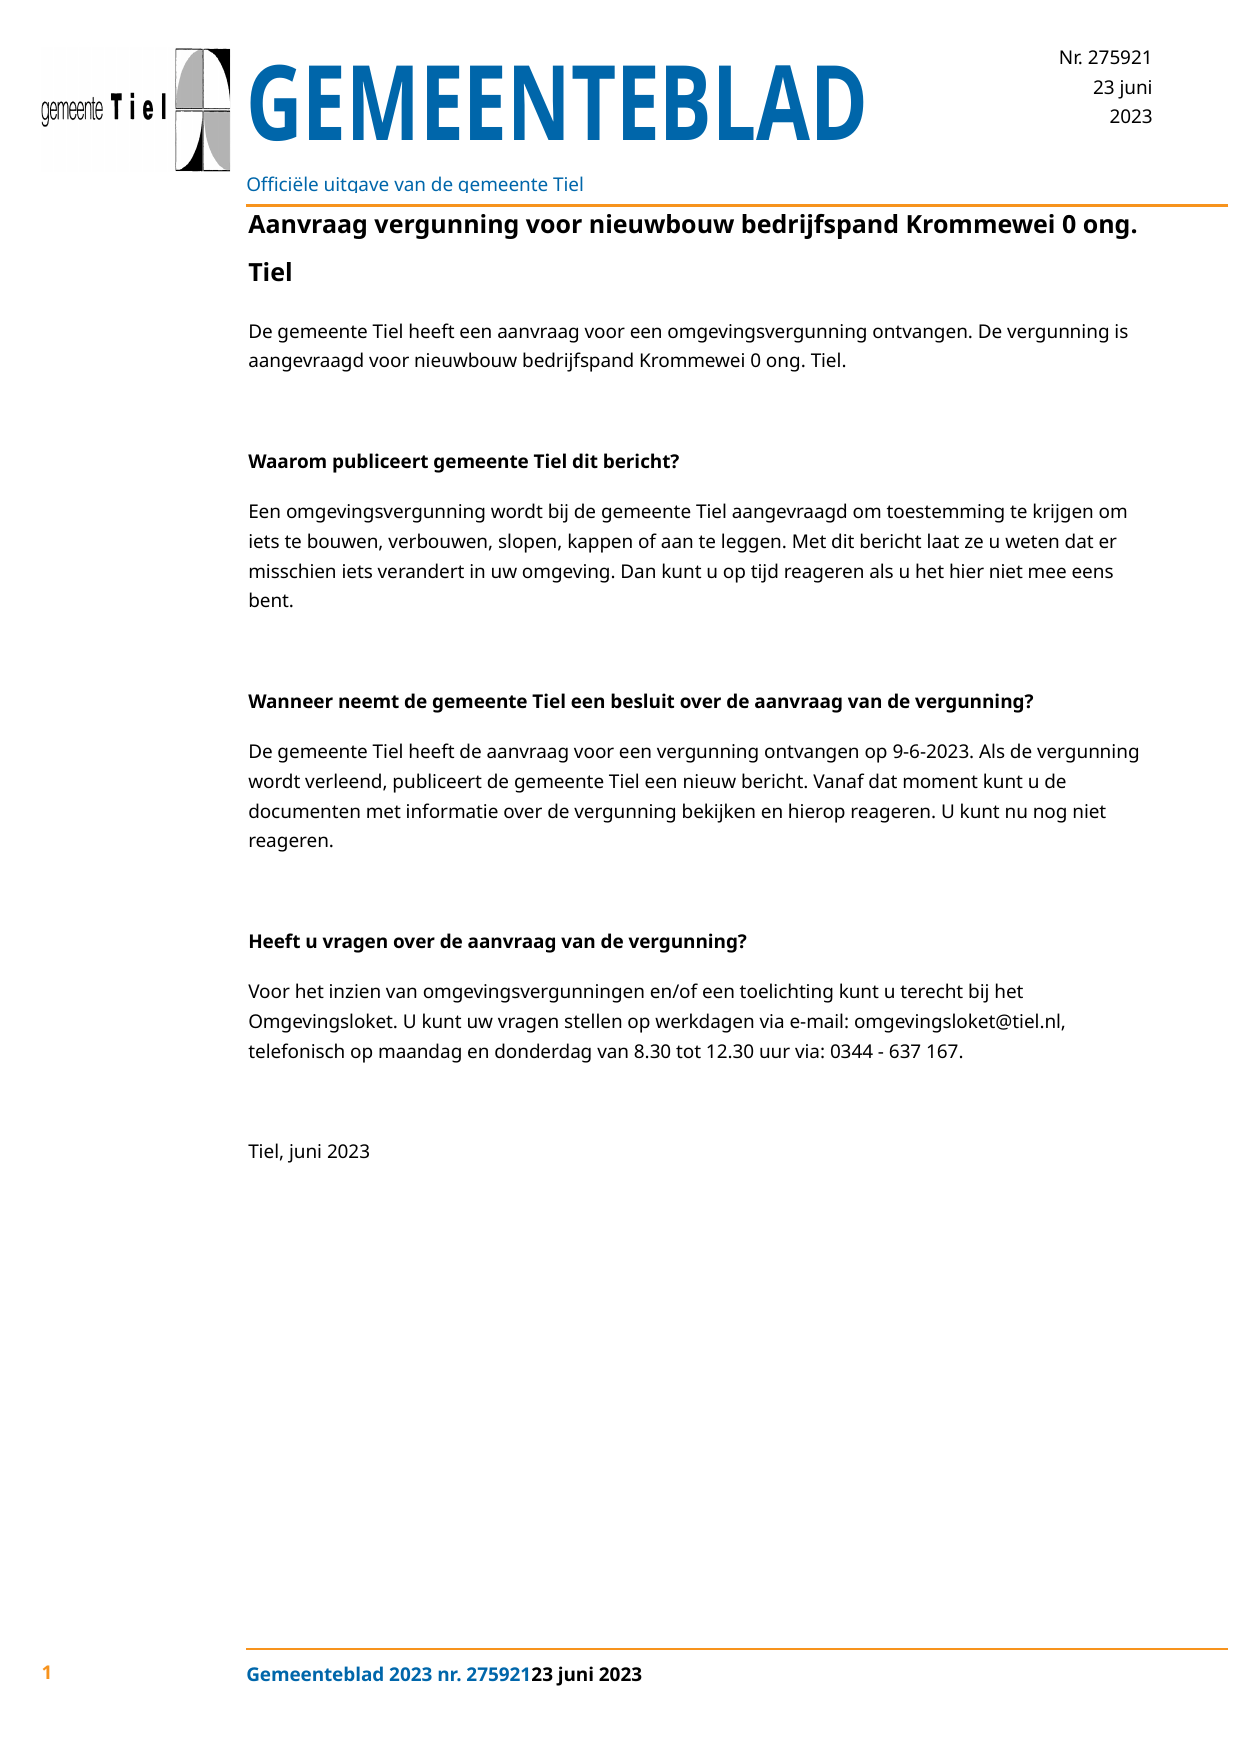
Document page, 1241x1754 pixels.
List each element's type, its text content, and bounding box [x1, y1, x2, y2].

picture [41, 47, 231, 172]
text Een omgevingsvergunning wordt bij de gemeente Tiel aangevraagd om toestemming te krijgen om iets te bouwen, verbouwen, slopen, kappen of aan te leggen. Met dit bericht laat ze u weten dat er misschien iets verandert in uw omgeving. Dan kunt u op tijd reageren als u het hier niet mee eens bent. [248, 499, 1152, 613]
text Voor het inzien van omgevingsvergunningen en/of een toelichting kunt u terecht bij het Omgevingsloket. U kunt uw vragen stellen op werkdagen via e-mail: omgevingsloket@tiel.nl, telefonisch op maandag en donderdag van 8.30 tot 12.30 uur via: 0344 - 637 167. [248, 979, 1152, 1064]
text De gemeente Tiel heeft de aanvraag voor een vergunning ontvangen op 9-6-2023. Als de vergunning wordt verleend, publiceert de gemeente Tiel een nieuw bericht. Vanaf dat moment kunt u de documenten met informatie over de vergunning bekijken en hierop reageren. U kunt nu nog niet reageren. [248, 739, 1152, 853]
text Aanvraag vergunning voor nieuwbouw bedrijfspand Krommewei 0 ong. Tiel [248, 207, 1152, 288]
text Wanneer neemt de gemeente Tiel een besluit over de aanvraag van de vergunning? [248, 688, 1152, 714]
text Heeft u vragen over de aanvraag van de vergunning? [248, 928, 1152, 954]
text Waarom publiceert gemeente Tiel dit bericht? [248, 448, 1152, 474]
text Tiel, juni 2023 [248, 1139, 1152, 1164]
text De gemeente Tiel heeft een aanvraag voor een omgevingsvergunning ontvangen. De vergunning is aangevraagd voor nieuwbouw bedrijfspand Krommewei 0 ong. Tiel. [248, 318, 1152, 373]
